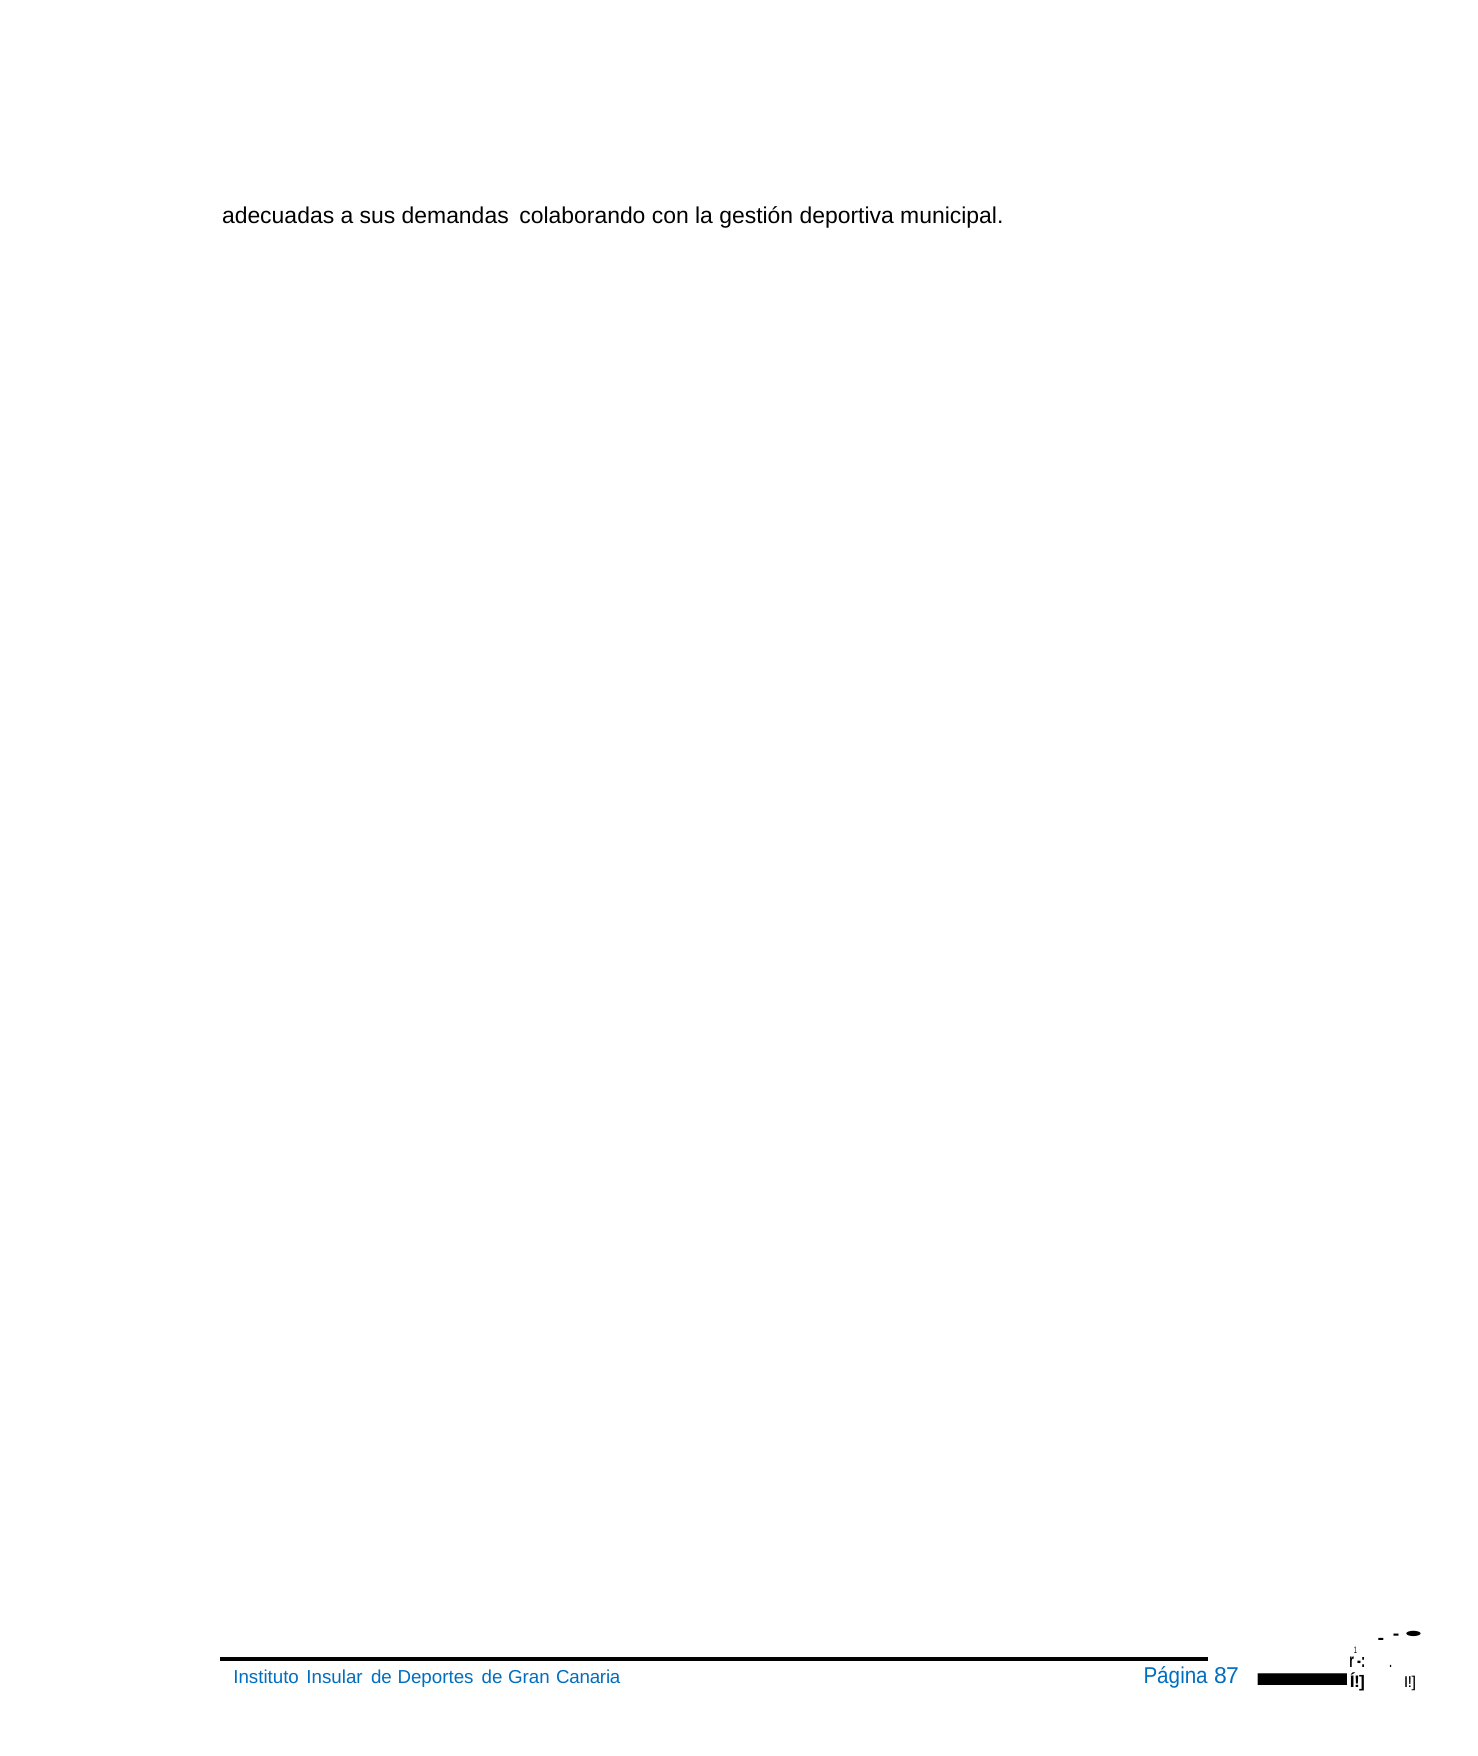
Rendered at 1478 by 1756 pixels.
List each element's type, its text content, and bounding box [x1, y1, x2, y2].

list adecuadas a sus demandas colaborando con la gestión deportiva municipal. [222, 183, 1213, 228]
